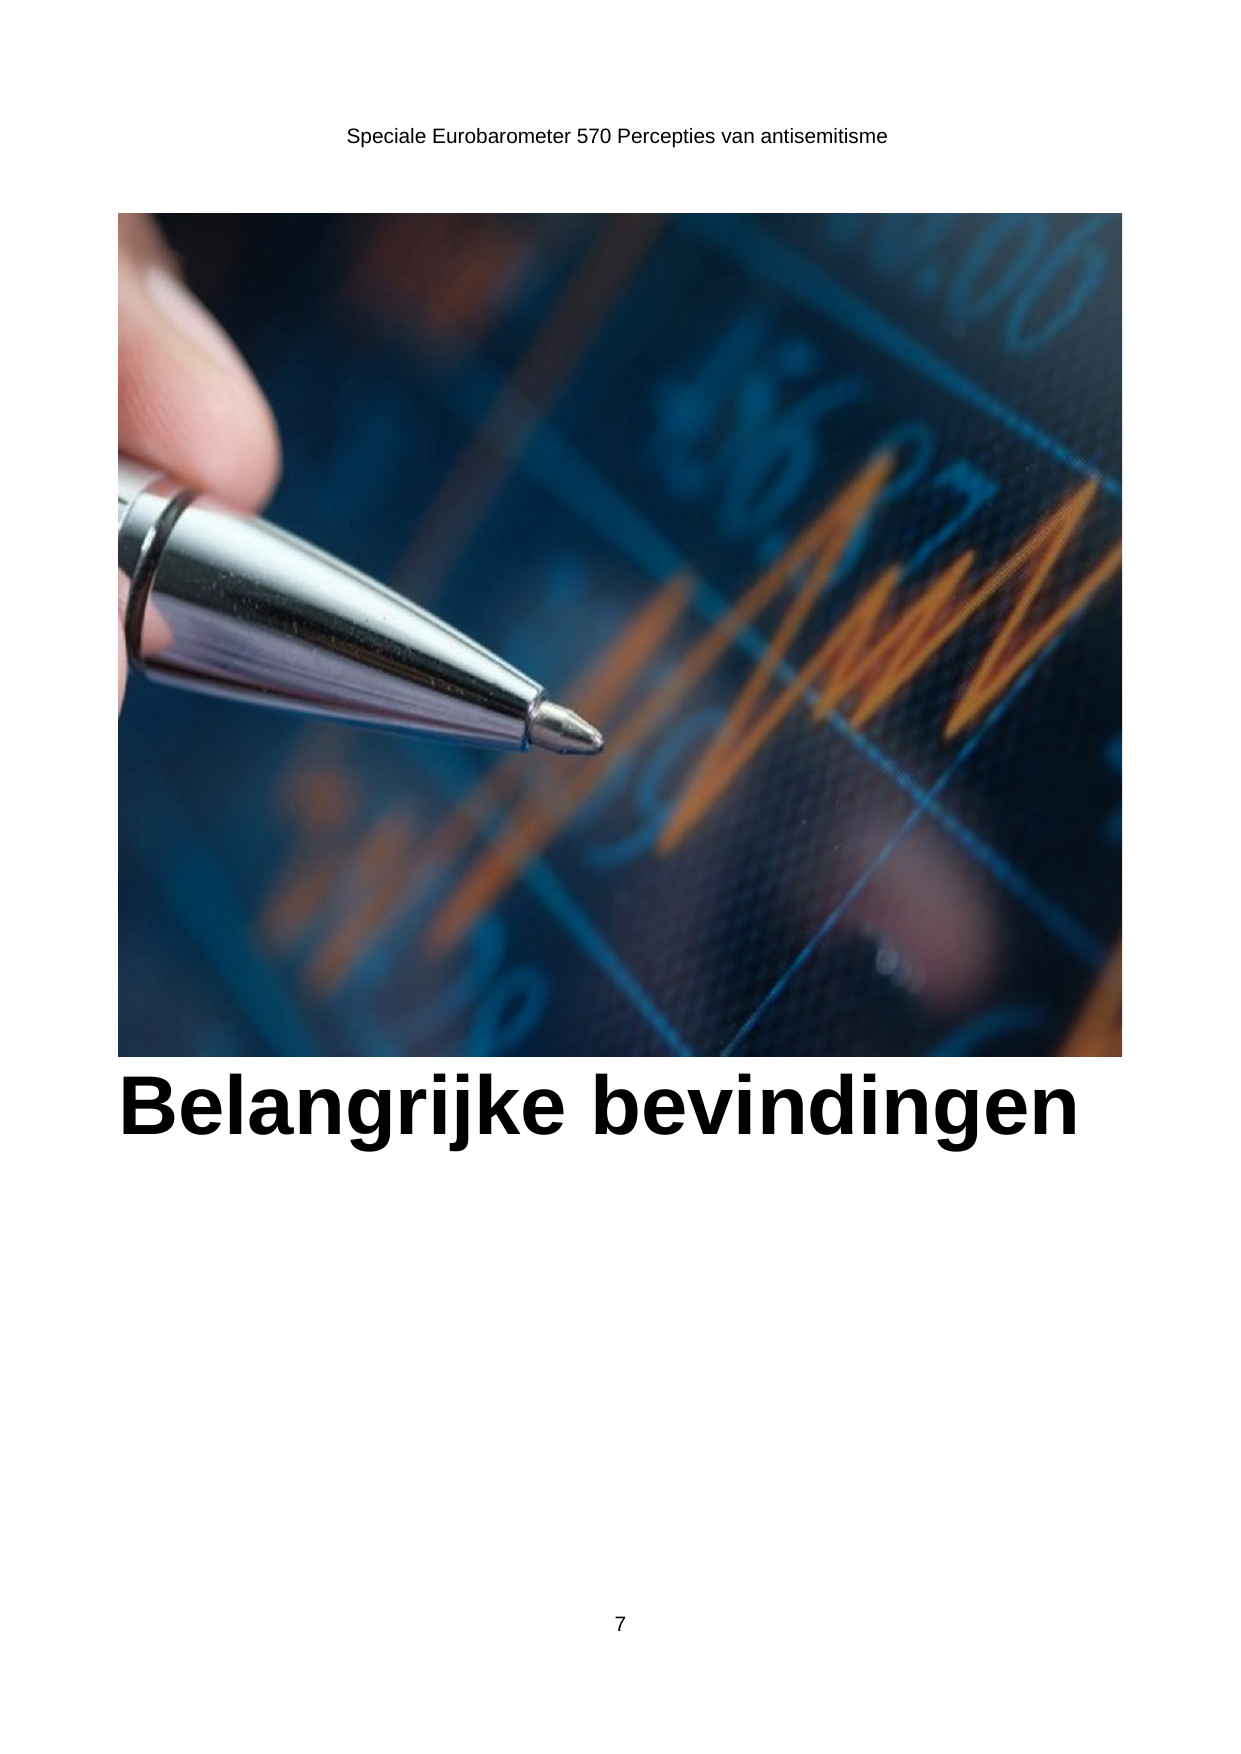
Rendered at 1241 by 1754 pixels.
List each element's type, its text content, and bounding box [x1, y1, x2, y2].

subtitle Belangrijke bevindingen [118, 1057, 1122, 1152]
picture [220, 959, 244, 970]
picture [118, 213, 1123, 1057]
